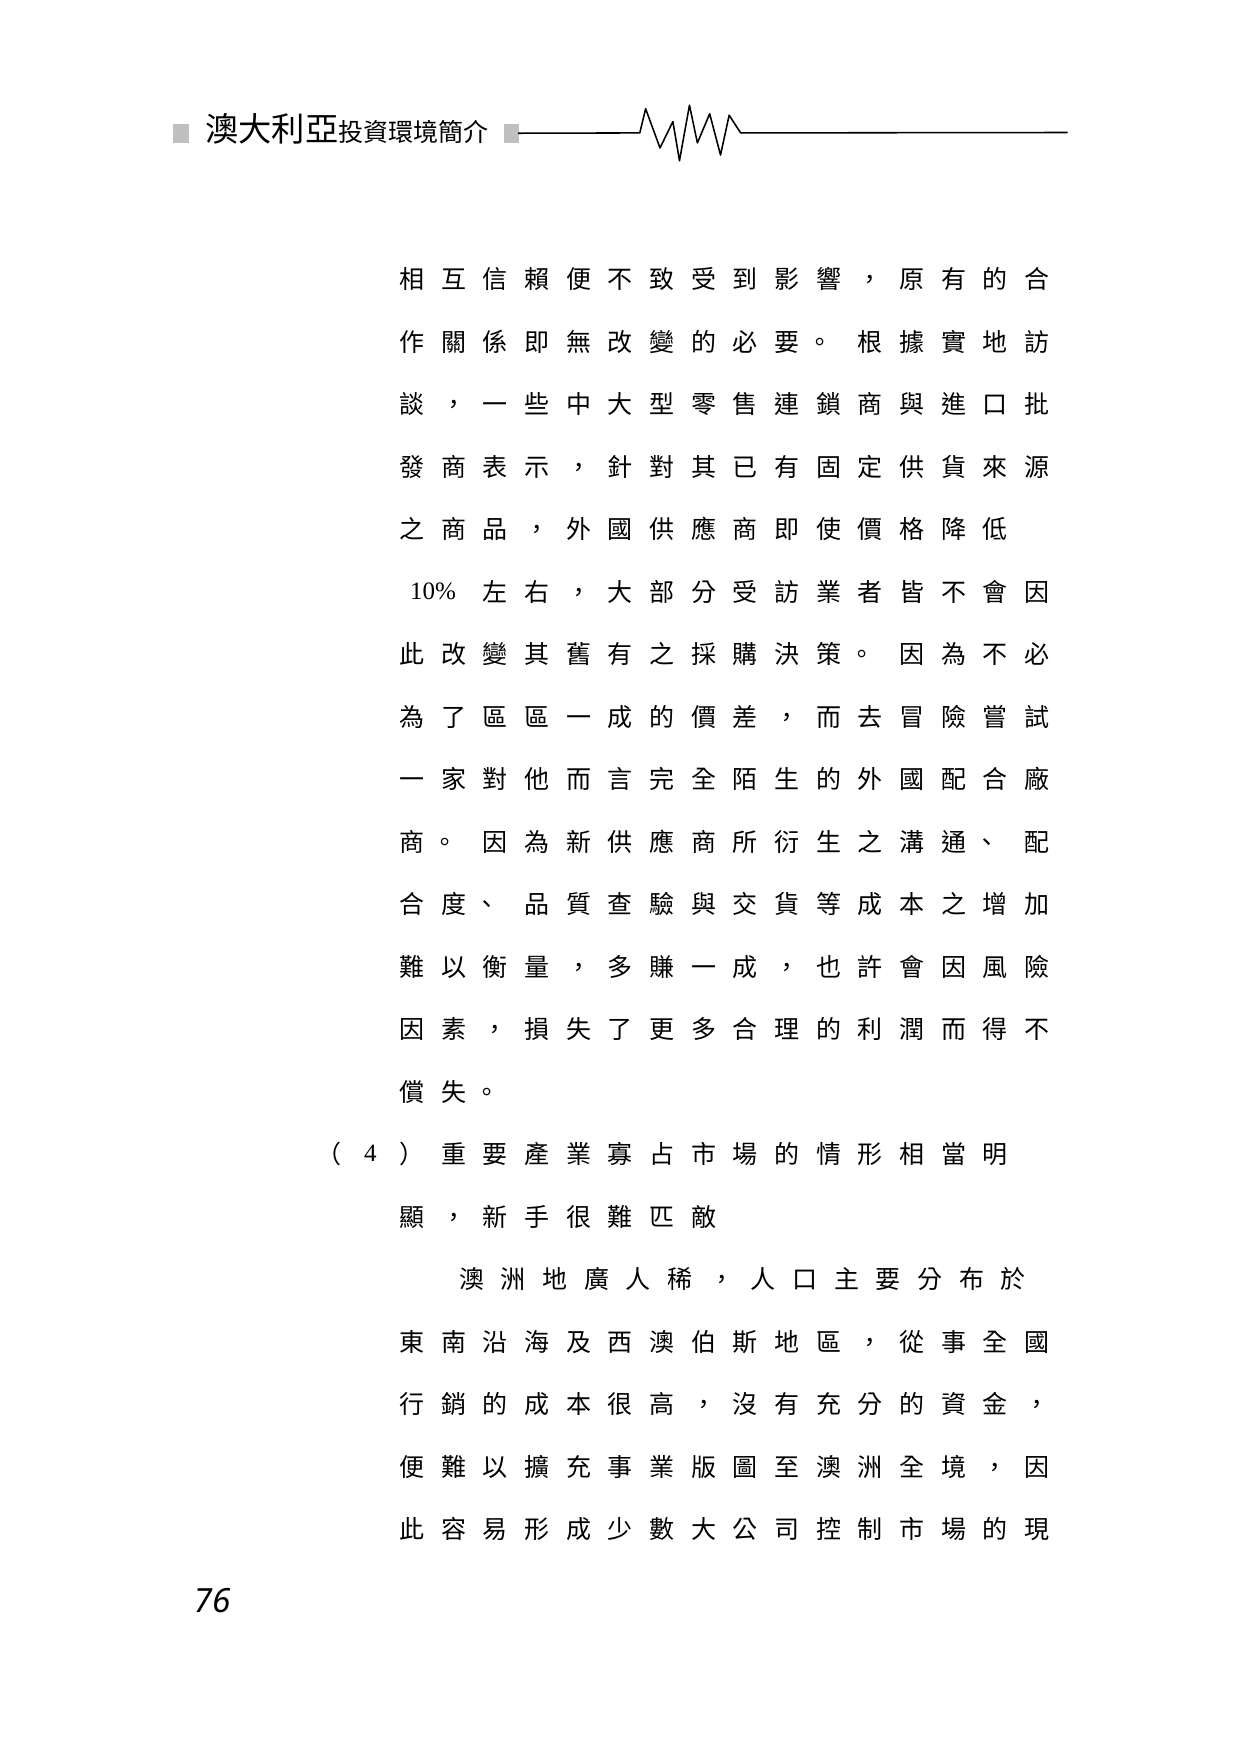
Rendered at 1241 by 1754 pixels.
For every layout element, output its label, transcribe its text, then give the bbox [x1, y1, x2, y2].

text （4）重要產業寡占市場的情形相當明顯，新手很難匹敵 [306, 1111, 1058, 1236]
text 相互信賴便不致受到影響，原有的合作關係即無改變的必要。根據實地訪談，一些中大型零售連鎖商與進口批發商表示，針對其已有固定供貨來源之商品，外國供應商即使價格降低10%左右，大部分受訪業者皆不會因此改變其舊有之採購決策。因為不必為了區區一成的價差，而去冒險嘗試一家對他而言完全陌生的外國配合廠商。因為新供應商所衍生之溝通、配合度、品質查驗與交貨等成本之增加難以衡量，多賺一成，也許會因風險因素，損失了更多合理的利潤而得不償失。 [306, 236, 1058, 1111]
text 澳洲地廣人稀，人口主要分布於東南沿海及西澳伯斯地區，從事全國行銷的成本很高，沒有充分的資金，便難以擴充事業版圖至澳洲全境，因此容易形成少數大公司控制市場的現 [306, 1236, 1058, 1549]
